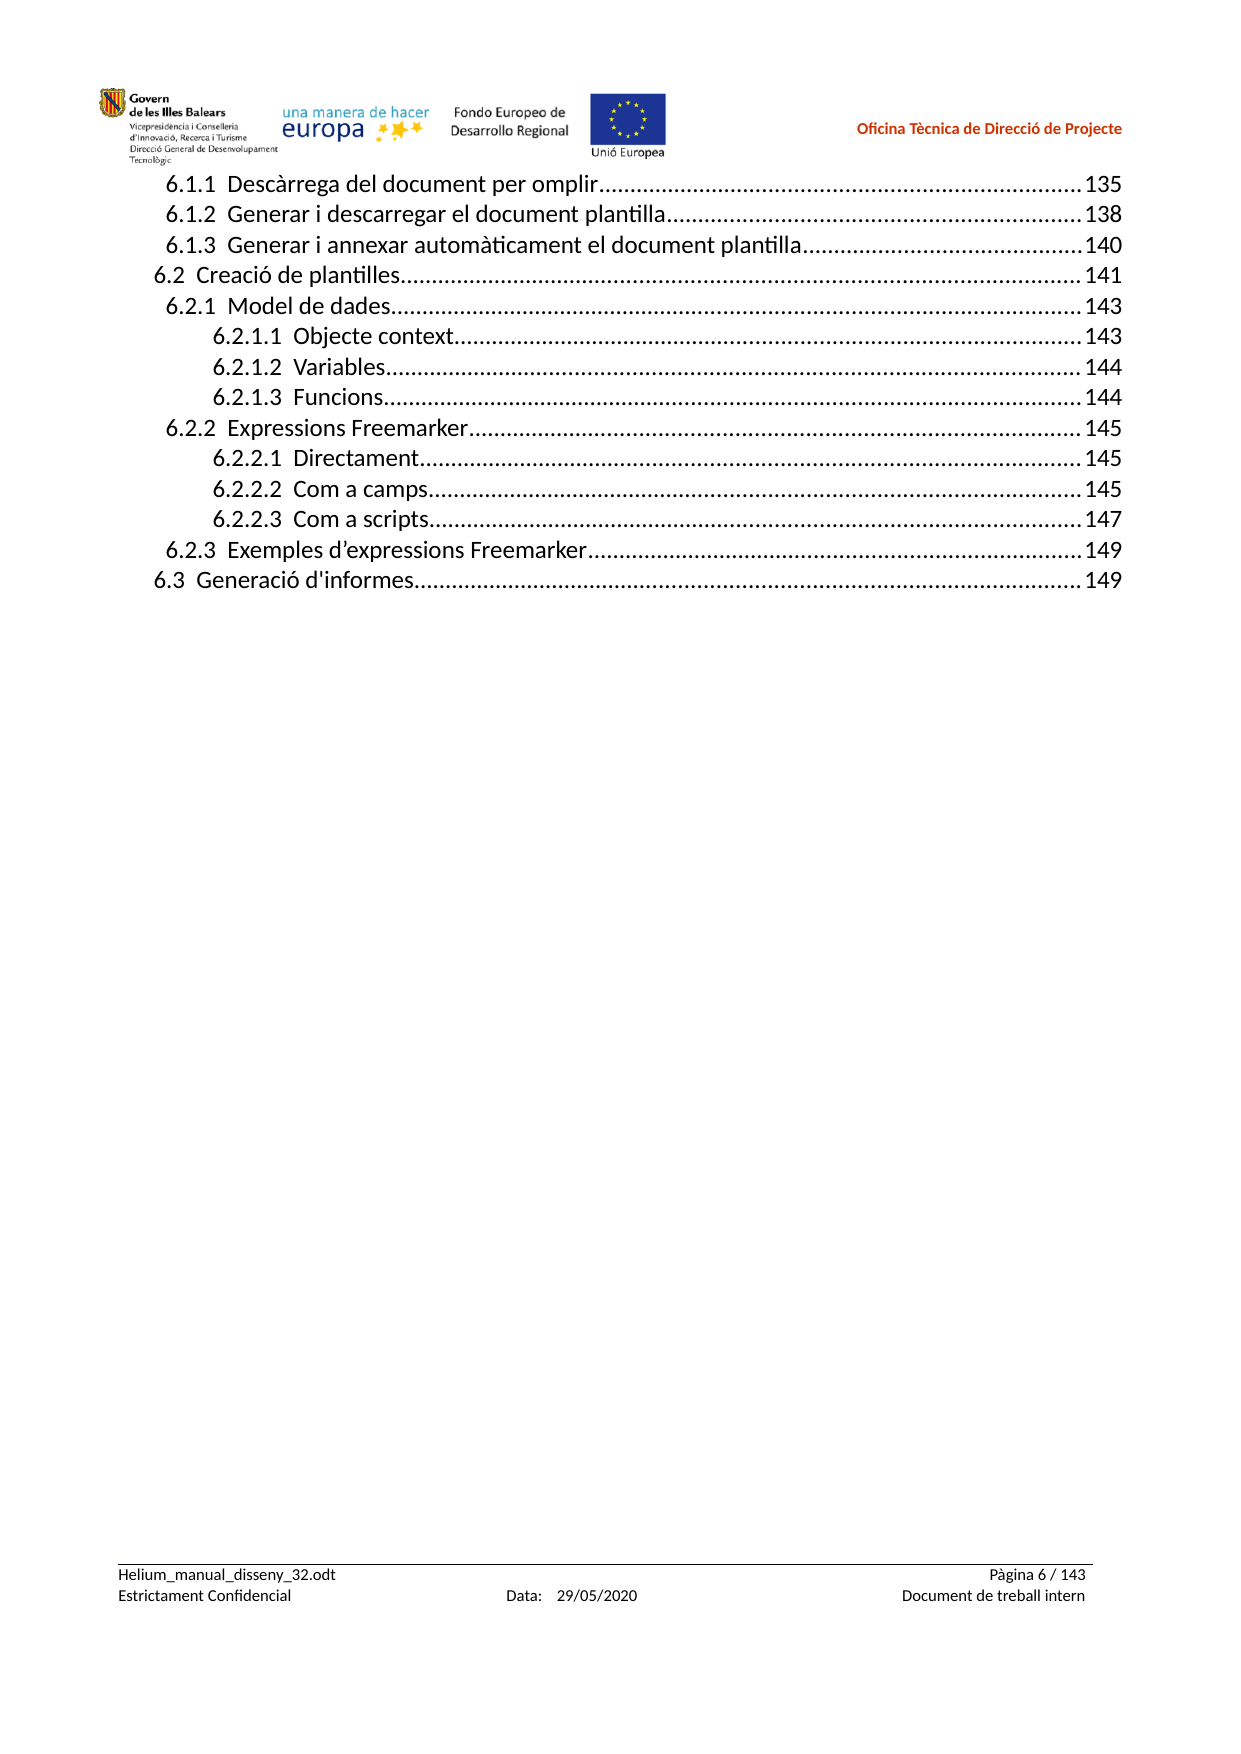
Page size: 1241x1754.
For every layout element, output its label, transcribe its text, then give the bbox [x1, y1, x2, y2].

text 6.2 Creació de plantilles 141 [148, 259, 1122, 290]
text 6.2.2 Expressions Freemarker 145 [160, 412, 1122, 443]
text 6.1.1 Descàrrega del document per omplir 135 [160, 168, 1122, 198]
text 6.2.1.3 Funcions 144 [207, 382, 1122, 412]
text 6.2.1.2 Variables 144 [207, 351, 1122, 382]
text 6.3 Generació d'informes 149 [148, 565, 1122, 595]
text 6.1.2 Generar i descarregar el document plantilla 138 [160, 198, 1122, 229]
text 6.2.2.2 Com a camps 145 [207, 473, 1122, 504]
text 6.2.3 Exemples d’expressions Freemarker 149 [160, 534, 1122, 565]
text 6.1.3 Generar i annexar automàticament el document plantilla 140 [160, 229, 1122, 259]
text 6.2.1.1 Objecte context 143 [207, 321, 1122, 351]
text 6.2.2.3 Com a scripts 147 [207, 504, 1122, 534]
text 6.2.1 Model de dades 143 [160, 290, 1122, 321]
picture [99, 87, 668, 166]
text 6.2.2.1 Directament 145 [207, 443, 1122, 473]
